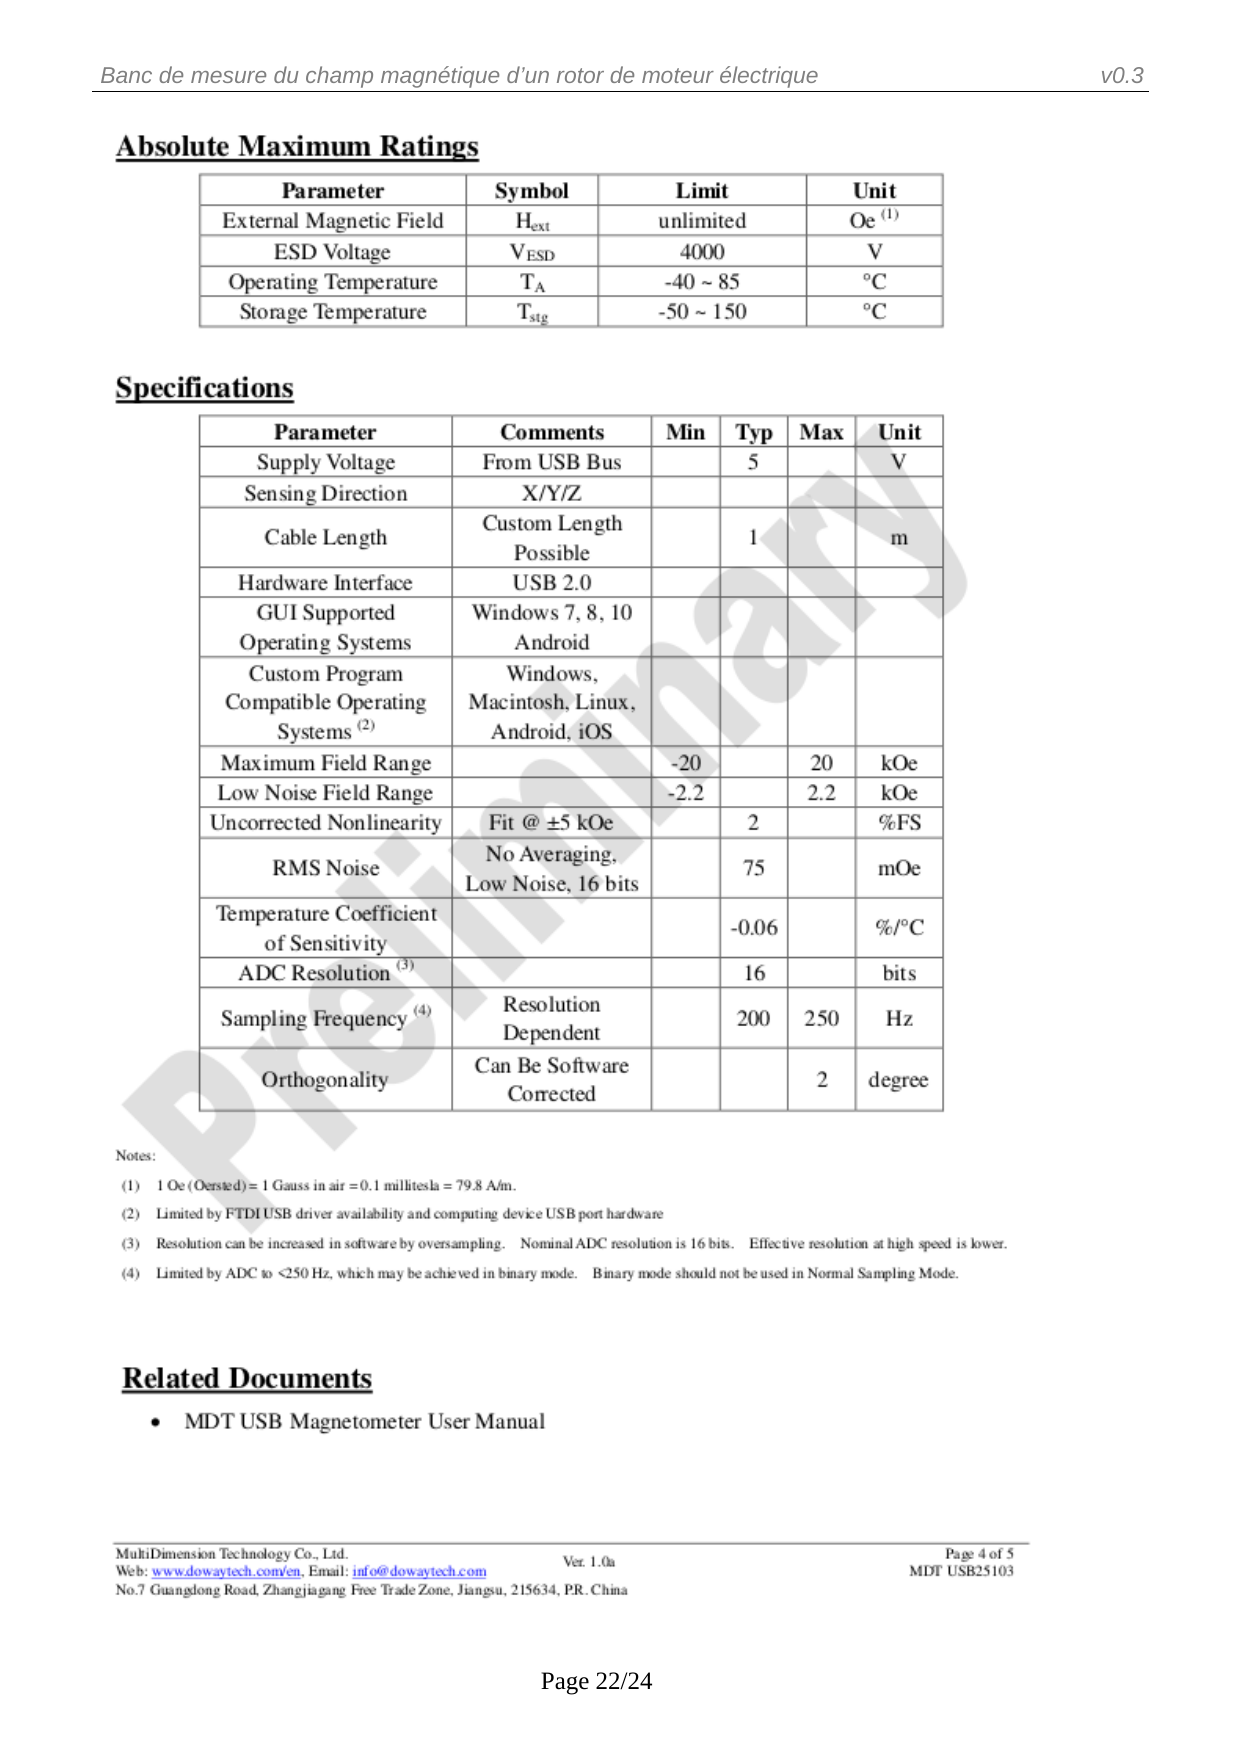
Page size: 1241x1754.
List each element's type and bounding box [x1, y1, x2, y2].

picture [94, 120, 1032, 1606]
